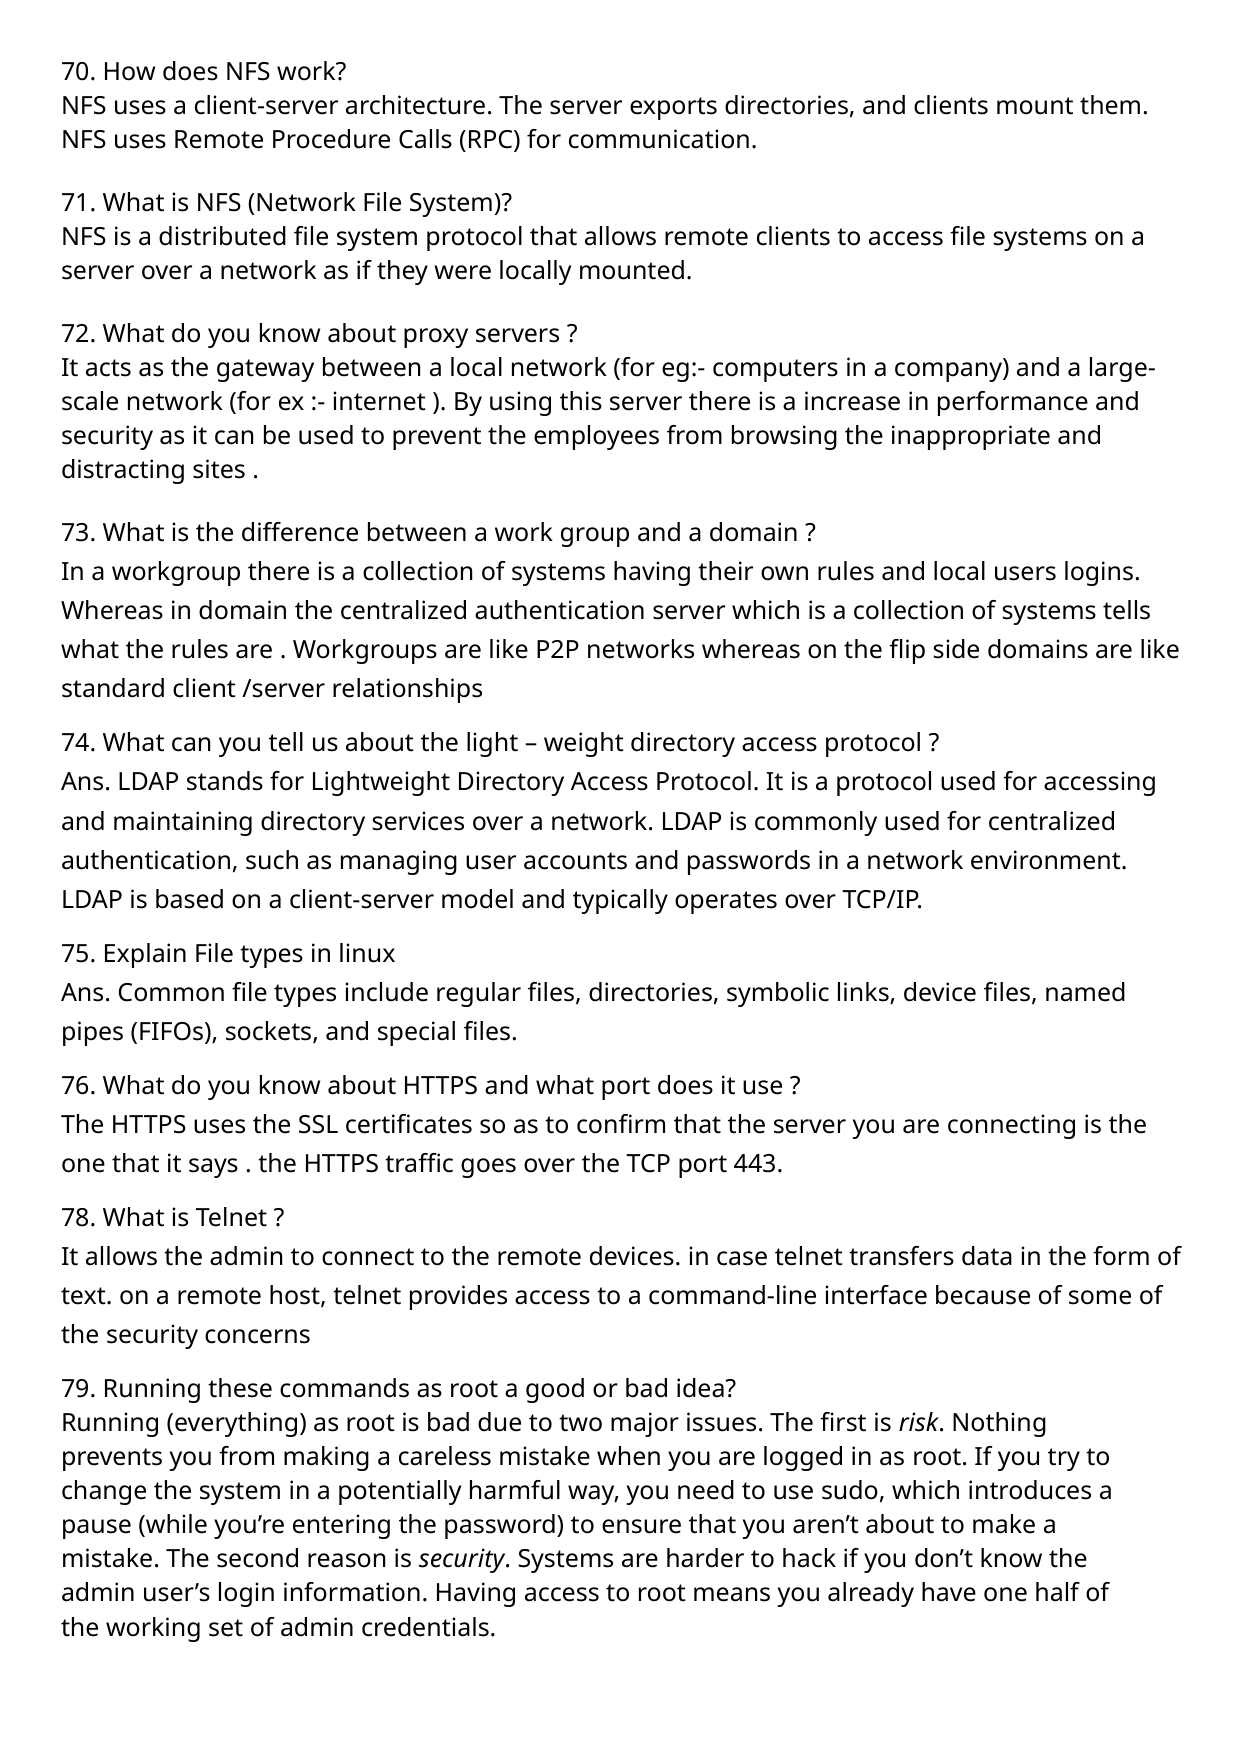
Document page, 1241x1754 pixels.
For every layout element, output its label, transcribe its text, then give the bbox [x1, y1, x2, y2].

text 78. What is Telnet ? It allows the admin to connect to the remote devices. in case telnet transfers data in the form of text. on a remote host, telnet provides access to a command-line interface because of some of the security concerns [61, 1199, 1185, 1351]
text 79. Running these commands as root a good or bad idea? Running (everything) as root is bad due to two major issues. The first is risk. Nothing prevents you from making a careless mistake when you are logged in as root. If you try to change the system in a potentially harmful way, you need to use sudo, which introduces a pause (while you’re entering the password) to ensure that you aren’t about to make a mistake. The second reason is security. Systems are harder to hack if you don’t know the admin user’s login information. Having access to root means you already have one half of the working set of admin credentials. [61, 1371, 1126, 1643]
text 75. Explain File types in linux Ans. Common file types include regular files, directories, symbolic links, device files, named pipes (FIFOs), sockets, and special files. [61, 935, 1185, 1048]
text 76. What do you know about HTTPS and what port does it use ? The HTTPS uses the SSL certificates so as to confirm that the server you are connecting is the one that it says . the HTTPS traffic goes over the TCP port 443. [61, 1067, 1185, 1180]
text 71. What is NFS (Network File System)? NFS is a distributed file system protocol that allows remote clients to access file systems on a server over a network as if they were locally mounted. [61, 184, 1185, 287]
text 73. What is the difference between a work group and a domain ? In a workgroup there is a collection of systems having their own rules and local users logins. Whereas in domain the centralized authentication server which is a collection of systems tells what the rules are . Workgroups are like P2P networks whereas on the flip side domains are like standard client /server relationships [61, 514, 1185, 705]
text 74. What can you tell us about the light – weight directory access protocol ? Ans. LDAP stands for Lightweight Directory Access Protocol. It is a protocol used for accessing and maintaining directory services over a network. LDAP is commonly used for centralized authentication, such as managing user accounts and passwords in a network environment. LDAP is based on a client-server model and typically operates over TCP/IP. [61, 725, 1185, 916]
text 72. What do you know about proxy servers ? It acts as the gateway between a local network (for eg:- computers in a company) and a large-scale network (for ex :- internet ). By using this server there is a increase in performance and security as it can be used to prevent the employees from browsing the inappropriate and distracting sites . [61, 315, 1185, 486]
text 70. How does NFS work? NFS uses a client-server architecture. The server exports directories, and clients mount them. NFS uses Remote Procedure Calls (RPC) for communication. [61, 53, 1185, 156]
